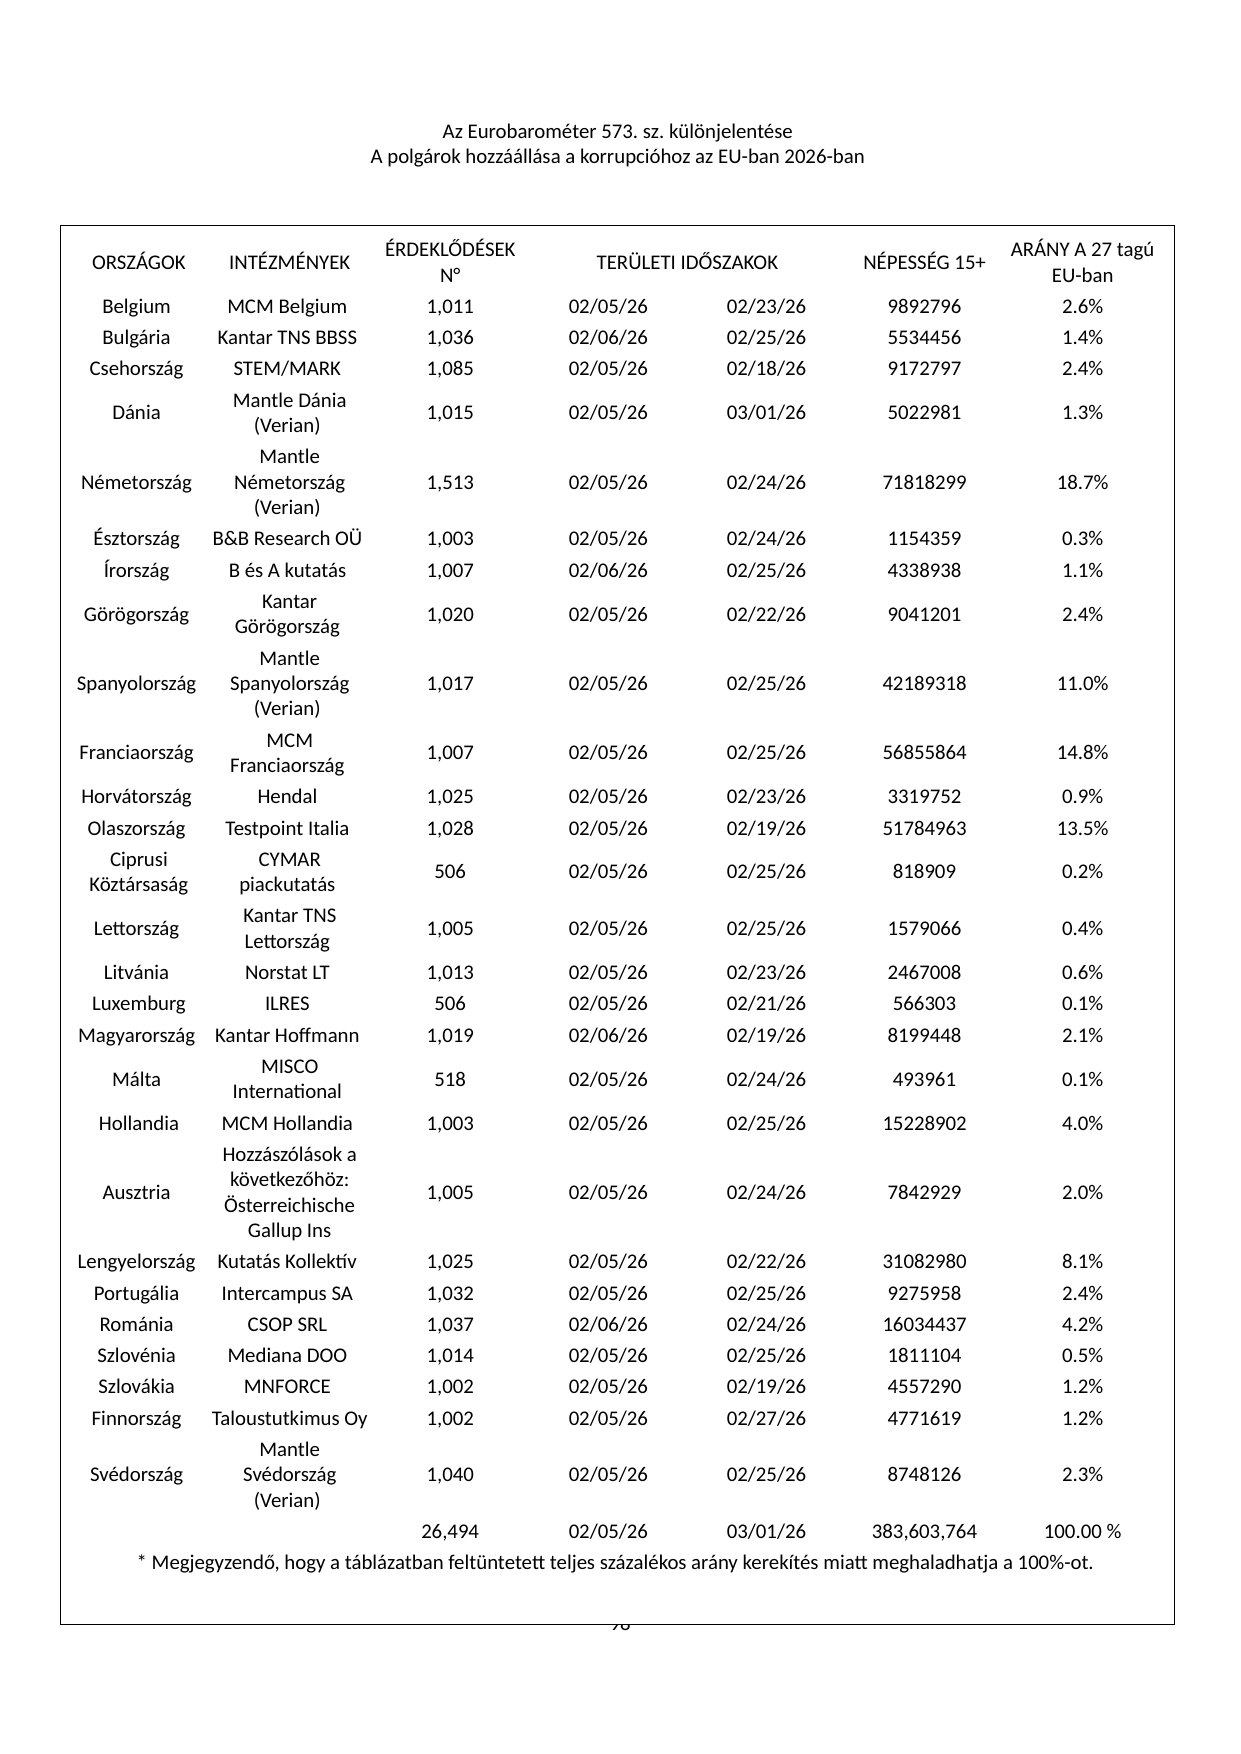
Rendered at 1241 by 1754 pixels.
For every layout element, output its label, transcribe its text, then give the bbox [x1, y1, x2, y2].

table_cell Szlovákia [69, 1371, 208, 1402]
table_cell 05/02/26 [529, 1107, 687, 1138]
table_cell MISCO International [208, 1050, 371, 1107]
table_cell 25/02/26 [687, 1107, 845, 1138]
table_cell 26 494 [371, 1515, 529, 1546]
table_header INTÉZMÉNYEK [208, 234, 371, 290]
table_cell 05/02/26 [529, 781, 687, 812]
table_cell 05/02/26 [529, 988, 687, 1019]
table_cell 25/02/26 [687, 1339, 845, 1371]
table_cell 05/02/26 [529, 900, 687, 956]
table_cell Kantar TNS BBSS [208, 321, 371, 353]
table_cell 5022981 [845, 384, 1003, 441]
table_cell 1.3% [1004, 384, 1162, 441]
table_cell Norstat LT [208, 956, 371, 988]
table_cell 0.4% [1004, 900, 1162, 956]
table_cell [69, 1515, 208, 1546]
table_cell 0.6% [1004, 956, 1162, 988]
table_cell 5534456 [845, 321, 1003, 353]
table_cell Kantar TNS Lettország [208, 900, 371, 956]
table_cell 383,603,764 [845, 1515, 1003, 1546]
table_cell 1811104 [845, 1339, 1003, 1371]
table_cell 42189318 [845, 642, 1003, 724]
table_cell Litvánia [69, 956, 208, 988]
table_cell Finnország [69, 1402, 208, 1433]
table_cell 1 002 [371, 1402, 529, 1433]
table_cell 25/02/26 [687, 321, 845, 353]
table_cell 518 [371, 1050, 529, 1107]
table_cell 01/03/26 [687, 1515, 845, 1546]
table_cell Luxemburg [69, 988, 208, 1019]
table_cell STEM/MARK [208, 353, 371, 384]
table_cell 0.2% [1004, 843, 1162, 900]
table_cell 05/02/26 [529, 353, 687, 384]
table_cell 19/02/26 [687, 1371, 845, 1402]
table_cell 19/02/26 [687, 1019, 845, 1050]
table_cell MCM Franciaország [208, 724, 371, 781]
table_cell 11.0% [1004, 642, 1162, 724]
table_cell 05/02/26 [529, 1371, 687, 1402]
table_cell 1 002 [371, 1371, 529, 1402]
table_cell 05/02/26 [529, 1246, 687, 1277]
table_cell 1 513 [371, 441, 529, 523]
table_cell 4771619 [845, 1402, 1003, 1433]
table_cell 23/02/26 [687, 956, 845, 988]
table_cell 1 007 [371, 554, 529, 585]
table_cell 51784963 [845, 812, 1003, 843]
table_cell 2.4% [1004, 353, 1162, 384]
table_cell B&B Research OÜ [208, 523, 371, 554]
table_cell 1 085 [371, 353, 529, 384]
table_cell 1.1% [1004, 554, 1162, 585]
table_cell 1 005 [371, 1138, 529, 1246]
table_cell 25/02/26 [687, 900, 845, 956]
table_cell 15228902 [845, 1107, 1003, 1138]
table_cell Magyarország [69, 1019, 208, 1050]
table_cell Málta [69, 1050, 208, 1107]
table_cell Mantle Németország (Verian) [208, 441, 371, 523]
table_cell 18/02/26 [687, 353, 845, 384]
table_cell 25/02/26 [687, 642, 845, 724]
table_cell 1 032 [371, 1277, 529, 1308]
table_cell 06/02/26 [529, 321, 687, 353]
table_header ÉRDEKLŐDÉSEK N° [371, 234, 529, 290]
table_cell 1 013 [371, 956, 529, 988]
table_cell 9172797 [845, 353, 1003, 384]
table_cell 25/02/26 [687, 1277, 845, 1308]
table_cell Hollandia [69, 1107, 208, 1138]
table_cell 9275958 [845, 1277, 1003, 1308]
table_cell 05/02/26 [529, 1050, 687, 1107]
table_cell 25/02/26 [687, 724, 845, 781]
table_cell Mantle Dánia (Verian) [208, 384, 371, 441]
table_cell 1154359 [845, 523, 1003, 554]
table_cell Belgium [69, 290, 208, 321]
table_cell [208, 1515, 371, 1546]
table_cell 3319752 [845, 781, 1003, 812]
table_cell 27/02/26 [687, 1402, 845, 1433]
table_cell 16034437 [845, 1308, 1003, 1339]
table_cell 493961 [845, 1050, 1003, 1107]
table_cell B és A kutatás [208, 554, 371, 585]
table_cell Mantle Svédország (Verian) [208, 1433, 371, 1515]
table_cell Ciprusi Köztársaság [69, 843, 208, 900]
table_cell 05/02/26 [529, 724, 687, 781]
table_cell Szlovénia [69, 1339, 208, 1371]
table_cell 1 019 [371, 1019, 529, 1050]
table_cell 23/02/26 [687, 290, 845, 321]
table_header TERÜLETI IDŐSZAKOK [529, 234, 845, 290]
table_cell 05/02/26 [529, 585, 687, 642]
table_cell 1.2% [1004, 1371, 1162, 1402]
table_cell 1 007 [371, 724, 529, 781]
table_cell 24/02/26 [687, 1050, 845, 1107]
table_cell Portugália [69, 1277, 208, 1308]
table_cell 05/02/26 [529, 384, 687, 441]
table_cell Horvátország [69, 781, 208, 812]
table_cell 23/02/26 [687, 781, 845, 812]
table_cell 9041201 [845, 585, 1003, 642]
table_cell 1 028 [371, 812, 529, 843]
table_cell 06/02/26 [529, 554, 687, 585]
table_cell 4557290 [845, 1371, 1003, 1402]
table_cell Lettország [69, 900, 208, 956]
table_cell 2.0% [1004, 1138, 1162, 1246]
table_cell 22/02/26 [687, 1246, 845, 1277]
table_cell Dánia [69, 384, 208, 441]
table_cell Spanyolország [69, 642, 208, 724]
table_cell Svédország [69, 1433, 208, 1515]
table_cell 2.6% [1004, 290, 1162, 321]
table_cell 1 011 [371, 290, 529, 321]
table_cell Észtország [69, 523, 208, 554]
table_cell CSOP SRL [208, 1308, 371, 1339]
table_cell 18.7% [1004, 441, 1162, 523]
table_cell 21/02/26 [687, 988, 845, 1019]
table_cell 1 003 [371, 523, 529, 554]
table_cell 0.1% [1004, 1050, 1162, 1107]
table_cell 1 014 [371, 1339, 529, 1371]
table_cell Németország [69, 441, 208, 523]
table_cell 2.3% [1004, 1433, 1162, 1515]
table_cell Mantle Spanyolország (Verian) [208, 642, 371, 724]
table_cell 05/02/26 [529, 1433, 687, 1515]
table_header ARÁNY A 27 tagú EU-ban [1004, 234, 1162, 290]
table_cell 818909 [845, 843, 1003, 900]
table_cell 01/03/26 [687, 384, 845, 441]
table_cell 06/02/26 [529, 1019, 687, 1050]
table_cell 1 040 [371, 1433, 529, 1515]
table_cell 506 [371, 843, 529, 900]
table_cell 1 005 [371, 900, 529, 956]
table_cell 25/02/26 [687, 554, 845, 585]
table_cell 1 003 [371, 1107, 529, 1138]
table_cell 8199448 [845, 1019, 1003, 1050]
table_cell Kutatás Kollektív [208, 1246, 371, 1277]
table_cell 9892796 [845, 290, 1003, 321]
table_header NÉPESSÉG 15+ [845, 234, 1003, 290]
table_cell 1 025 [371, 1246, 529, 1277]
table_cell Ausztria [69, 1138, 208, 1246]
table_cell 0.5% [1004, 1339, 1162, 1371]
table_cell 1 015 [371, 384, 529, 441]
table_cell 2.4% [1004, 585, 1162, 642]
table_cell 4.0% [1004, 1107, 1162, 1138]
table_cell Írország [69, 554, 208, 585]
table_cell MCM Hollandia [208, 1107, 371, 1138]
table_cell MCM Belgium [208, 290, 371, 321]
table_cell 05/02/26 [529, 1339, 687, 1371]
table_cell 2.4% [1004, 1277, 1162, 1308]
table_cell 05/02/26 [529, 843, 687, 900]
table_cell 05/02/26 [529, 290, 687, 321]
table_cell 05/02/26 [529, 812, 687, 843]
table_cell 24/02/26 [687, 523, 845, 554]
table_cell MNFORCE [208, 1371, 371, 1402]
table_cell 05/02/26 [529, 1402, 687, 1433]
table_cell Görögország [69, 585, 208, 642]
table_cell 1 036 [371, 321, 529, 353]
table_cell 2467008 [845, 956, 1003, 988]
table_cell 05/02/26 [529, 956, 687, 988]
table_cell 1 020 [371, 585, 529, 642]
table_cell Mediana DOO [208, 1339, 371, 1371]
table_cell Kantar Görögország [208, 585, 371, 642]
table_cell 8.1% [1004, 1246, 1162, 1277]
table_cell 05/02/26 [529, 642, 687, 724]
table_cell 71818299 [845, 441, 1003, 523]
table_cell 506 [371, 988, 529, 1019]
table_cell Olaszország [69, 812, 208, 843]
table_cell 05/02/26 [529, 1277, 687, 1308]
table_cell 1 025 [371, 781, 529, 812]
table_cell 0.3% [1004, 523, 1162, 554]
table_cell 2.1% [1004, 1019, 1162, 1050]
table_cell 05/02/26 [529, 1515, 687, 1546]
table_cell Kantar Hoffmann [208, 1019, 371, 1050]
table_cell ILRES [208, 988, 371, 1019]
table_cell 24/02/26 [687, 1138, 845, 1246]
table_cell Hozzászólások a következőhöz: Österreichische Gallup Ins [208, 1138, 371, 1246]
table_cell 1 017 [371, 642, 529, 724]
table_cell 8748126 [845, 1433, 1003, 1515]
table_cell 1.2% [1004, 1402, 1162, 1433]
table_cell 4338938 [845, 554, 1003, 585]
table_cell 19/02/26 [687, 812, 845, 843]
table_header ORSZÁGOK [69, 234, 208, 290]
table_cell 22/02/26 [687, 585, 845, 642]
table_cell Hendal [208, 781, 371, 812]
table_cell Románia [69, 1308, 208, 1339]
table_cell * Megjegyzendő, hogy a táblázatban feltüntetett teljes százalékos arány kerekítés miatt meghaladhatja a 100%-ot. [69, 1546, 1162, 1578]
table_cell 14.8% [1004, 724, 1162, 781]
table_cell 100,00 % [1004, 1515, 1162, 1546]
table_cell 0.1% [1004, 988, 1162, 1019]
table_cell 24/02/26 [687, 441, 845, 523]
table_cell Bulgária [69, 321, 208, 353]
table_cell 566303 [845, 988, 1003, 1019]
table_cell 25/02/26 [687, 1433, 845, 1515]
table_cell 4.2% [1004, 1308, 1162, 1339]
table_cell Csehország [69, 353, 208, 384]
table_cell Franciaország [69, 724, 208, 781]
table_cell 56855864 [845, 724, 1003, 781]
table_cell 1 037 [371, 1308, 529, 1339]
table_cell CYMAR piackutatás [208, 843, 371, 900]
table_cell 1579066 [845, 900, 1003, 956]
table_cell 24/02/26 [687, 1308, 845, 1339]
table_cell Intercampus SA [208, 1277, 371, 1308]
table_cell Taloustutkimus Oy [208, 1402, 371, 1433]
table_cell Testpoint Italia [208, 812, 371, 843]
table_cell 25/02/26 [687, 843, 845, 900]
table_cell 1.4% [1004, 321, 1162, 353]
table_cell 05/02/26 [529, 1138, 687, 1246]
table_cell Lengyelország [69, 1246, 208, 1277]
table_cell 0.9% [1004, 781, 1162, 812]
table_cell 05/02/26 [529, 441, 687, 523]
table_cell 05/02/26 [529, 523, 687, 554]
table_cell 13.5% [1004, 812, 1162, 843]
table_cell 06/02/26 [529, 1308, 687, 1339]
table_cell 31082980 [845, 1246, 1003, 1277]
table_cell 7842929 [845, 1138, 1003, 1246]
